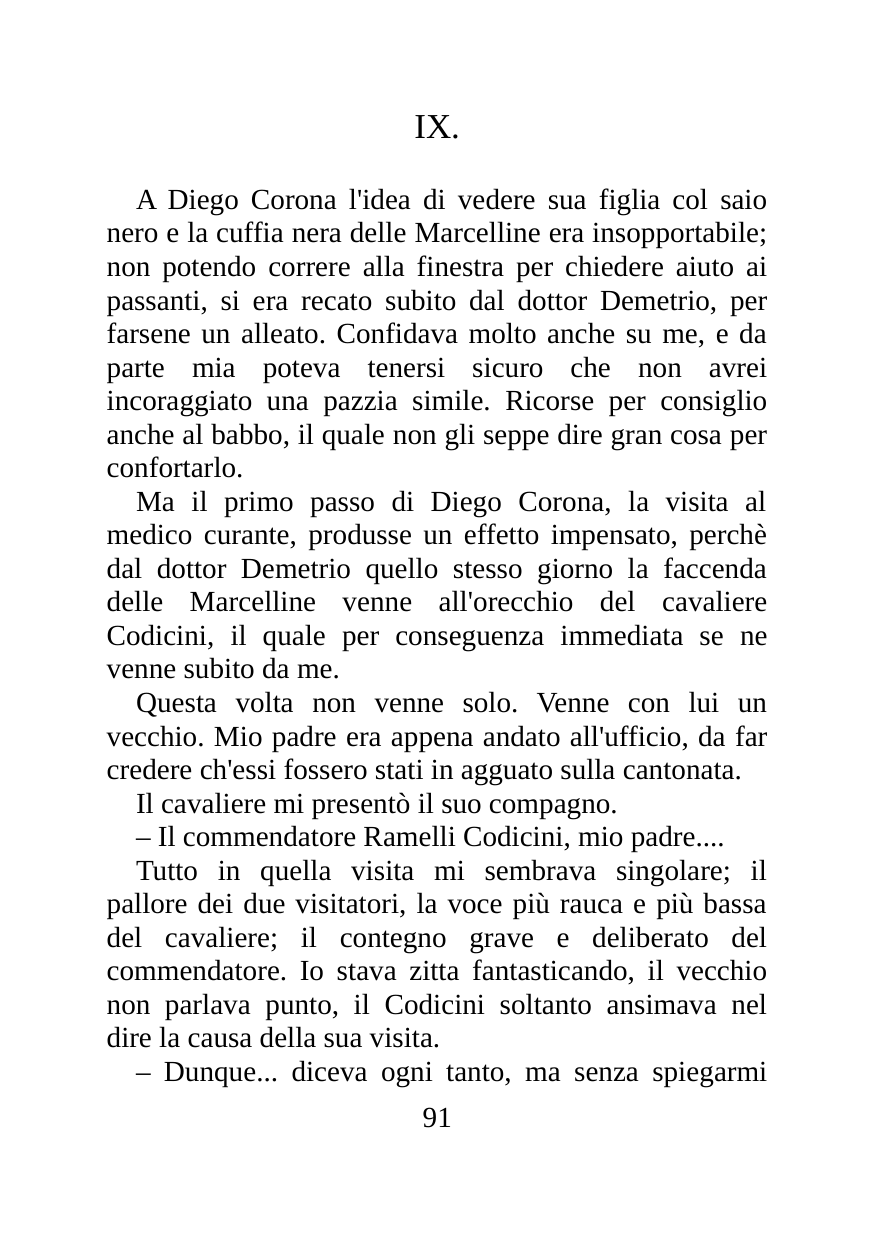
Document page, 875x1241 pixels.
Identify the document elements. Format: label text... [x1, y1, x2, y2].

text Ma il primo passo di Diego Corona, la visita al medico curante, produsse un effetto impensato, perchè dal dottor Demetrio quello stesso giorno la faccenda delle Marcelline venne all'orecchio del cavaliere Codicini, il quale per conseguenza immediata se ne venne subito da me. [106, 484, 768, 685]
text ‒ Il commendatore Ramelli Codicini, mio padre.... [106, 819, 768, 853]
text Questa volta non venne solo. Venne con lui un vecchio. Mio padre era appena andato all'ufficio, da far credere ch'essi fossero stati in agguato sulla cantonata. [106, 685, 768, 786]
text ‒ Dunque... diceva ogni tanto, ma senza spiegarmi [106, 1054, 768, 1088]
text Il cavaliere mi presentò il suo compagno. [106, 786, 768, 819]
text A Diego Corona l'idea di vedere sua figlia col saio nero e la cuffia nera delle Marcelline era insopportabile; non potendo correre alla finestra per chiedere aiuto ai passanti, si era recato subito dal dottor Demetrio, per farsene un alleato. Confidava molto anche su me, e da parte mia poteva tenersi sicuro che non avrei incoraggiato una pazzia simile. Ricorse per consiglio anche al babbo, il quale non gli seppe dire gran cosa per confortarlo. [106, 182, 768, 484]
subtitle IX. [106, 106, 768, 147]
text Tutto in quella visita mi sembrava singolare; il pallore dei due visitatori, la voce più rauca e più bassa del cavaliere; il contegno grave e deliberato del commendatore. Io stava zitta fantasticando, il vecchio non parlava punto, il Codicini soltanto ansimava nel dire la causa della sua visita. [106, 853, 768, 1054]
